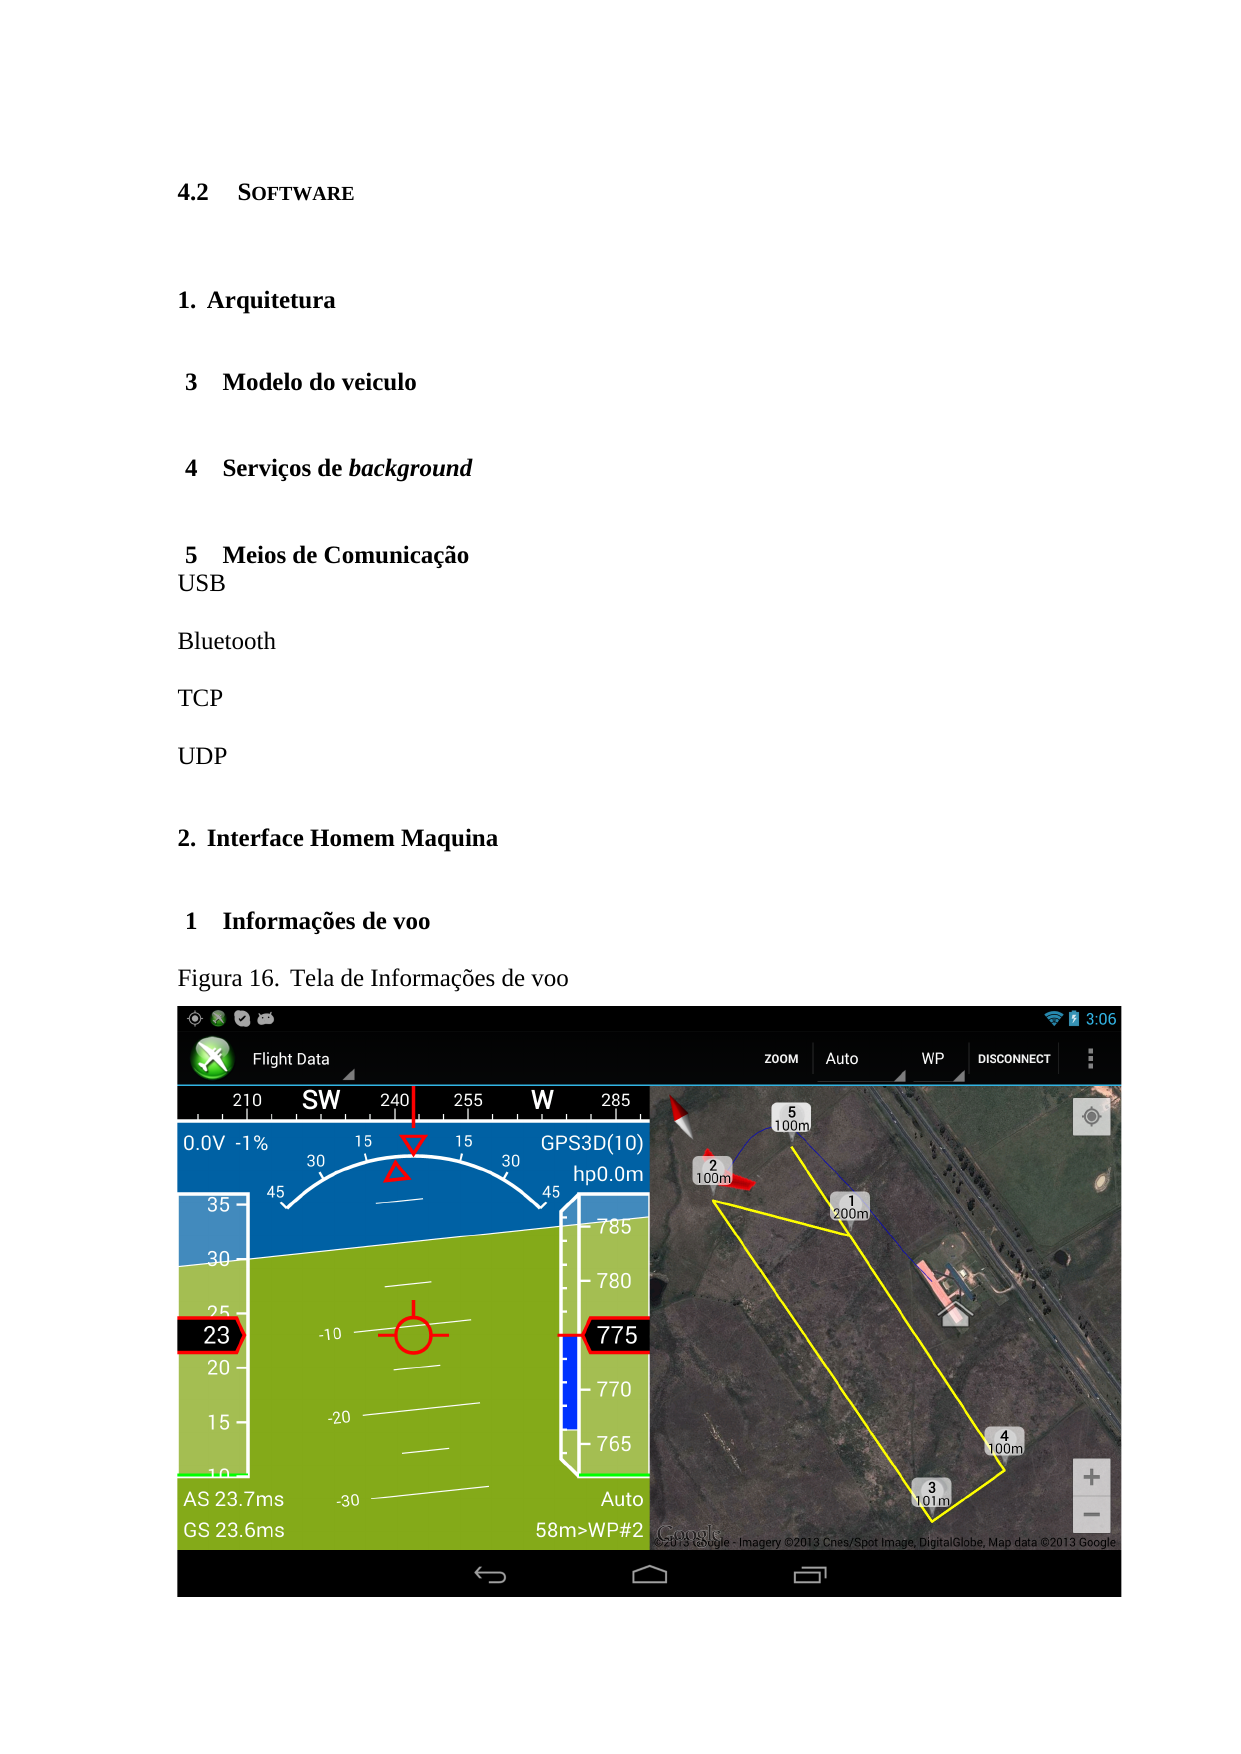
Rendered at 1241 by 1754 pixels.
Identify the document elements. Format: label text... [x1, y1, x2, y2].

text UDP [177, 741, 1121, 770]
list Modelo do veiculo [185, 367, 1121, 396]
subtitle Interface Homem Maquina [177, 823, 1121, 852]
list Meios de Comunicação [185, 540, 1121, 568]
subtitle Software [177, 177, 1121, 206]
list Tela de Informações de voo [177, 963, 1121, 992]
list Serviços de background [185, 453, 1121, 482]
text TCP [177, 683, 1121, 712]
text USB [177, 568, 1121, 597]
subtitle Arquitetura [177, 285, 1121, 313]
text Bluetooth [177, 626, 1121, 655]
picture [177, 1006, 1122, 1597]
list Informações de voo [185, 906, 1121, 935]
